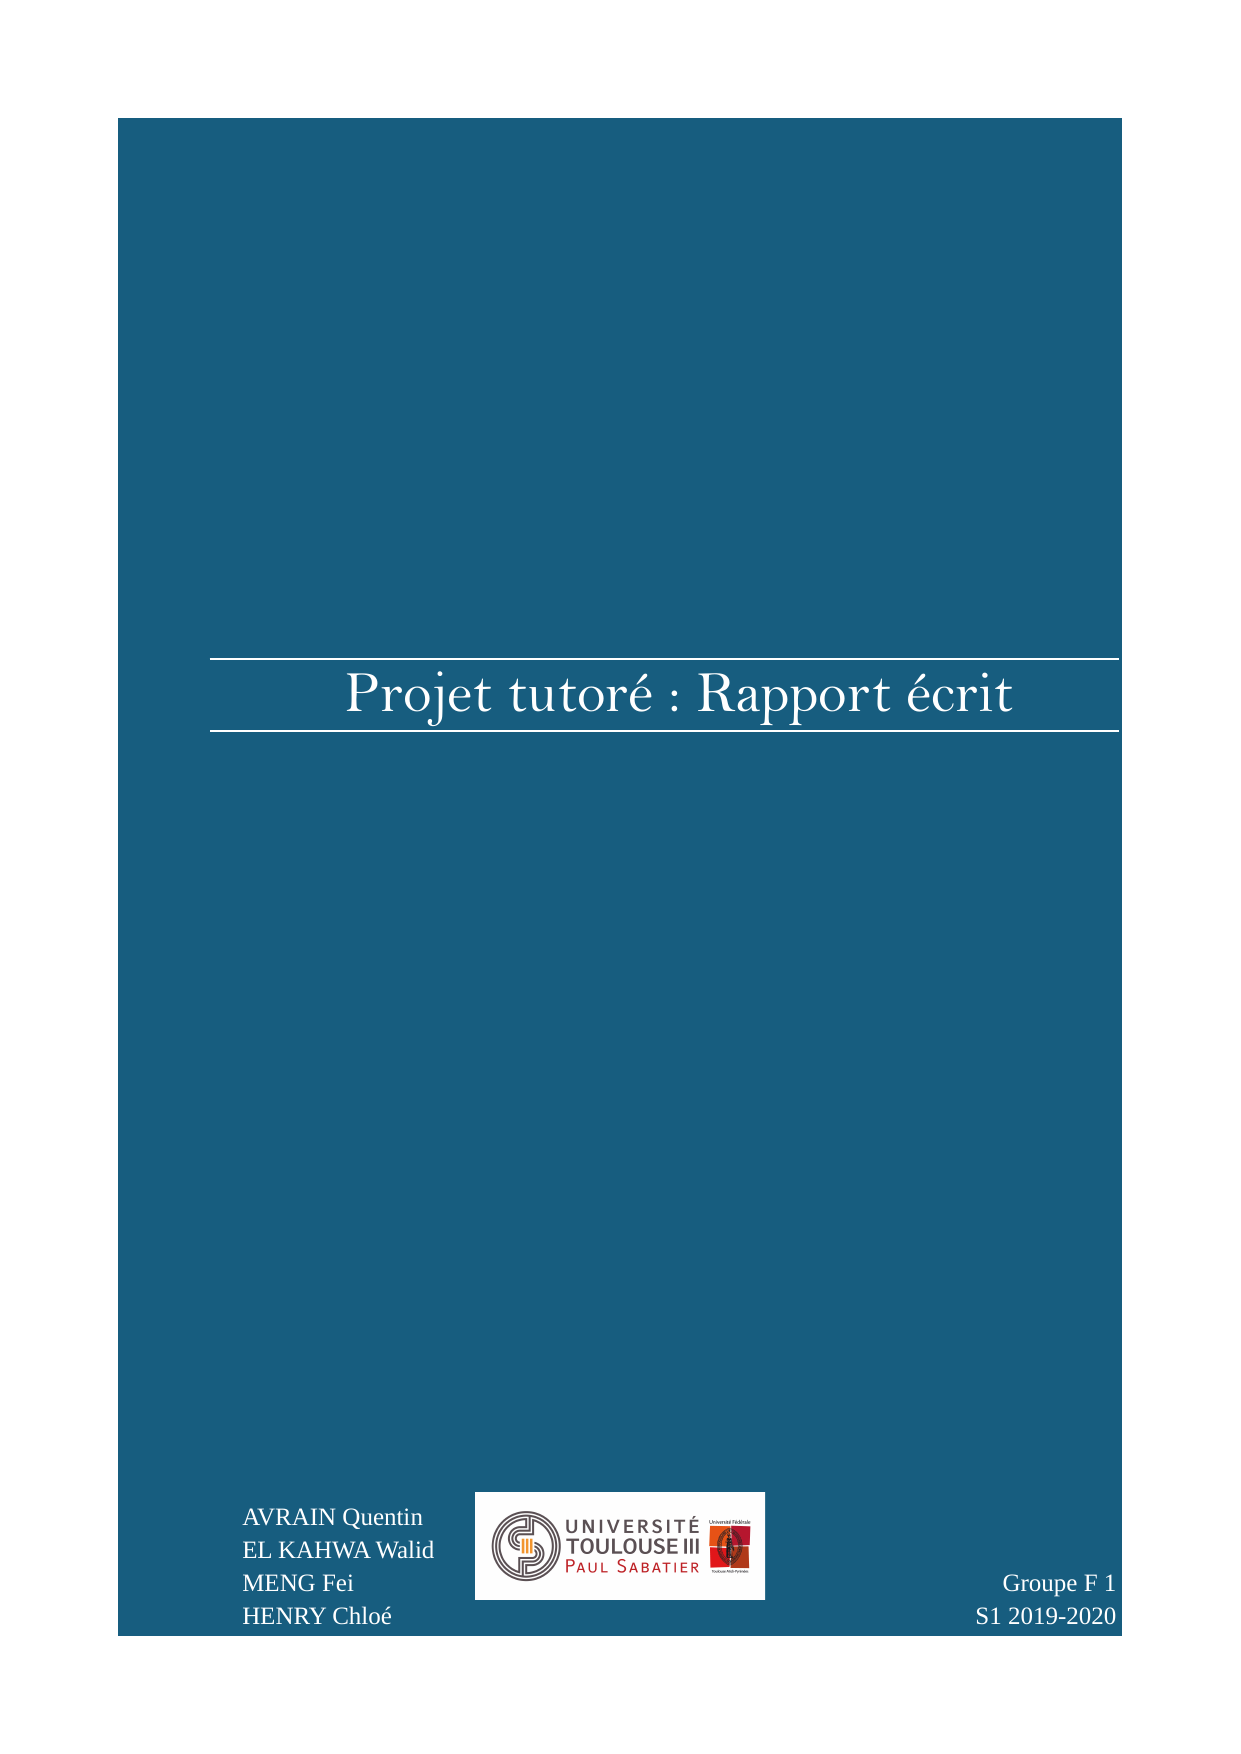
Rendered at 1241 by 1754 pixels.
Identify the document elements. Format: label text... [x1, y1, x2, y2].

picture [475, 1492, 766, 1600]
title Projet tutoré : Rapport écrit [209, 659, 1119, 732]
